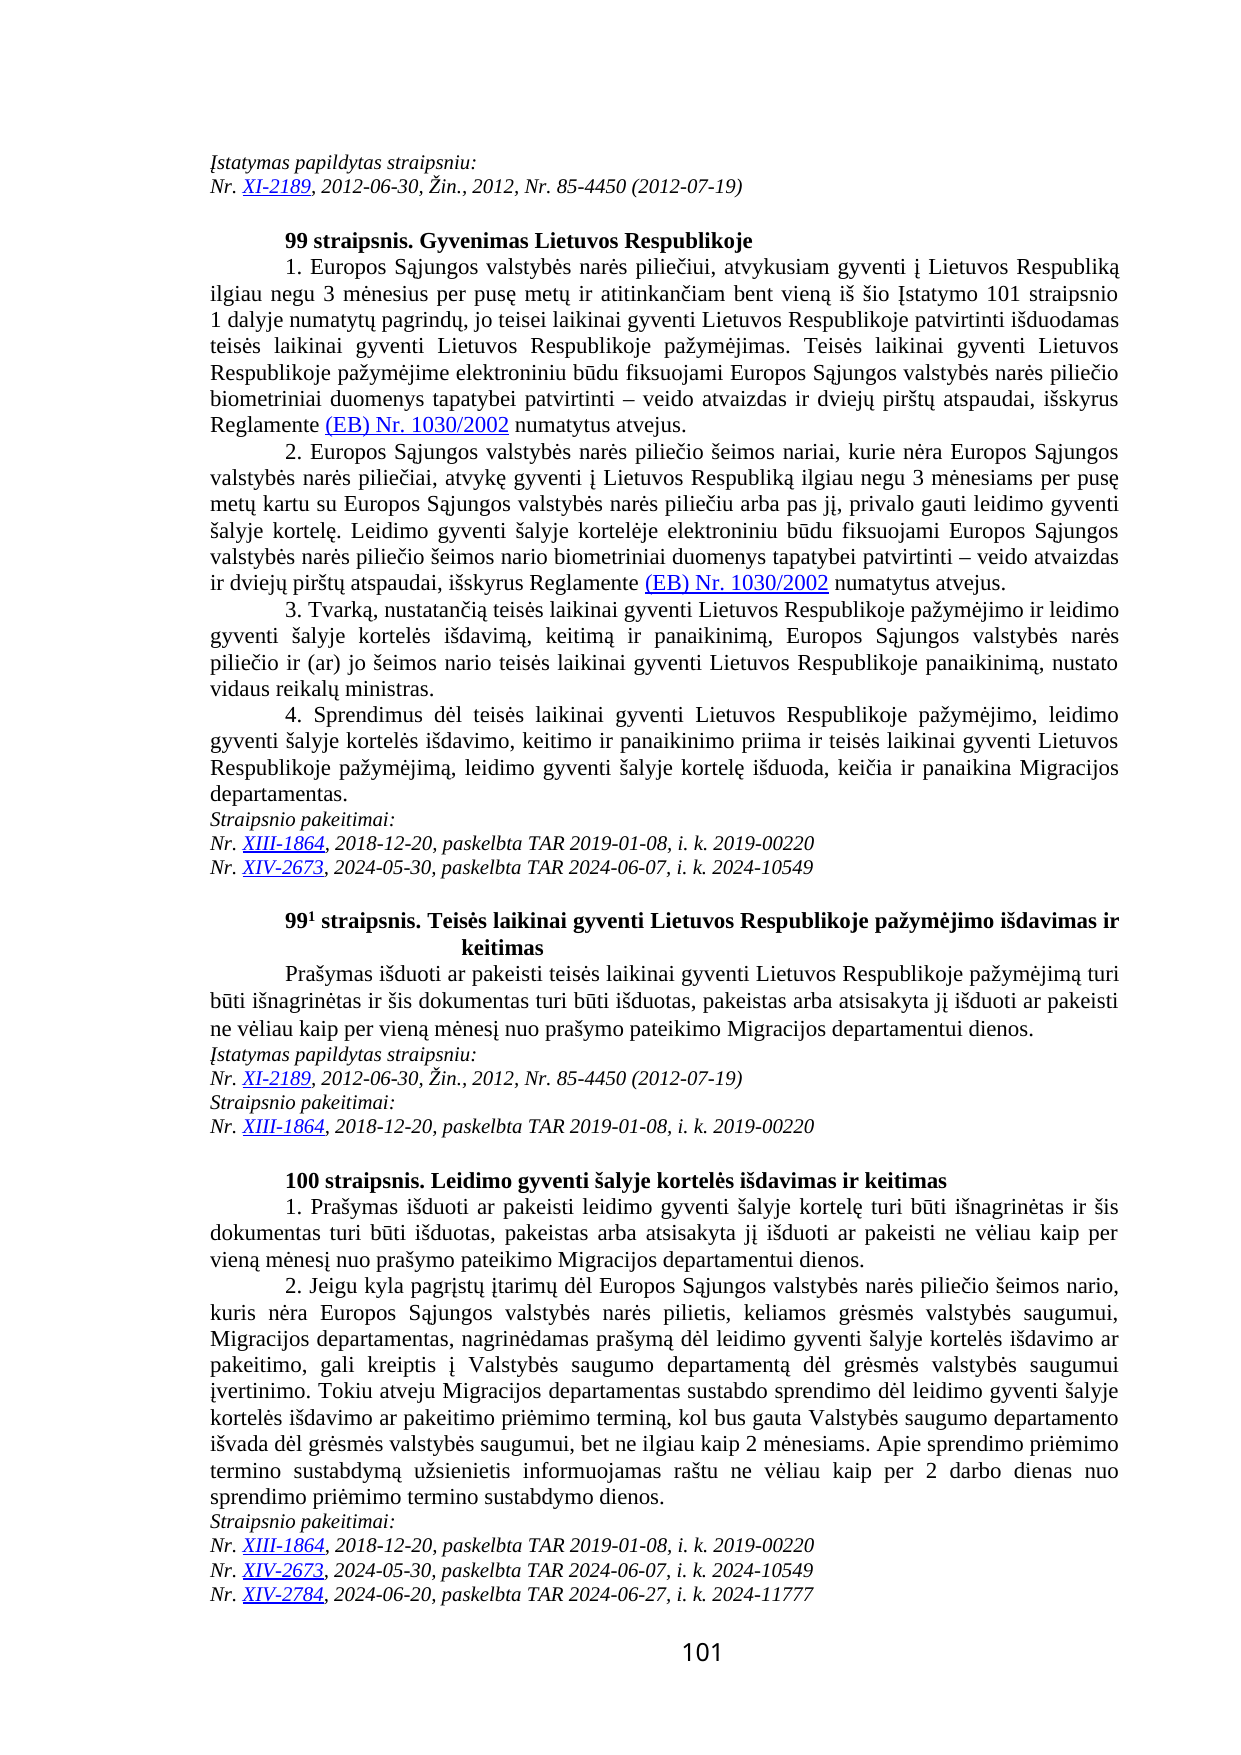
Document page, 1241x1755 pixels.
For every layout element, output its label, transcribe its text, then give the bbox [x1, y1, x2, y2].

text Nr. XI-2189, 2012-06-30, Žin., 2012, Nr. 85-4450 (2012-07-19) [210, 174, 1120, 198]
text Įstatymas papildytas straipsniu: [210, 150, 1120, 174]
text 991 straipsnis. Teisės laikinai gyventi Lietuvos Respublikoje pažymėjimo išdavimas ir keitimas [285, 908, 1120, 960]
text Nr. XIV-2673, 2024-05-30, paskelbta TAR 2024-06-07, i. k. 2024-10549 [210, 855, 1120, 879]
text Nr. XIII-1864, 2018-12-20, paskelbta TAR 2019-01-08, i. k. 2019-00220 [210, 831, 1120, 855]
text Nr. XIV-2673, 2024-05-30, paskelbta TAR 2024-06-07, i. k. 2024-10549 [210, 1557, 1120, 1582]
text Nr. XI-2189, 2012-06-30, Žin., 2012, Nr. 85-4450 (2012-07-19) [210, 1066, 1120, 1090]
text 2. Europos Sąjungos valstybės narės piliečio šeimos nariai, kurie nėra Europos Sąjungos valstybės narės piliečiai, atvykę gyventi į Lietuvos Respubliką ilgiau negu 3 mėnesiams per pusę metų kartu su Europos Sąjungos valstybės narės piliečiu arba pas jį, privalo gauti leidimo gyventi šalyje kortelę. Leidimo gyventi šalyje kortelėje elektroniniu būdu fiksuojami Europos Sąjungos valstybės narės piliečio šeimos nario biometriniai duomenys tapatybei patvirtinti – veido atvaizdas ir dviejų pirštų atspaudai, išskyrus Reglamente (EB) Nr. 1030/2002 numatytus atvejus. [210, 438, 1120, 596]
text Straipsnio pakeitimai: [210, 807, 1120, 831]
text Straipsnio pakeitimai: [210, 1509, 1120, 1533]
text 1. Europos Sąjungos valstybės narės piliečiui, atvykusiam gyventi į Lietuvos Respubliką ilgiau negu 3 mėnesius per pusę metų ir atitinkančiam bent vieną iš šio Įstatymo 101 straipsnio 1 dalyje numatytų pagrindų, jo teisei laikinai gyventi Lietuvos Respublikoje patvirtinti išduodamas teisės laikinai gyventi Lietuvos Respublikoje pažymėjimas. Teisės laikinai gyventi Lietuvos Respublikoje pažymėjime elektroniniu būdu fiksuojami Europos Sąjungos valstybės narės piliečio biometriniai duomenys tapatybei patvirtinti – veido atvaizdas ir dviejų pirštų atspaudai, išskyrus Reglamente (EB) Nr. 1030/2002 numatytus atvejus. [210, 253, 1120, 438]
text 100 straipsnis. Leidimo gyventi šalyje kortelės išdavimas ir keitimas [210, 1167, 1120, 1193]
text Įstatymas papildytas straipsniu: [210, 1042, 1120, 1066]
text Nr. XIII-1864, 2018-12-20, paskelbta TAR 2019-01-08, i. k. 2019-00220 [210, 1114, 1120, 1138]
text 99 straipsnis. Gyvenimas Lietuvos Respublikoje [210, 227, 1120, 253]
text 1. Prašymas išduoti ar pakeisti leidimo gyventi šalyje kortelę turi būti išnagrinėtas ir šis dokumentas turi būti išduotas, pakeistas arba atsisakyta jį išduoti ar pakeisti ne vėliau kaip per vieną mėnesį nuo prašymo pateikimo Migracijos departamentui dienos. [210, 1193, 1120, 1272]
text Straipsnio pakeitimai: [210, 1090, 1120, 1114]
text 4. Sprendimus dėl teisės laikinai gyventi Lietuvos Respublikoje pažymėjimo, leidimo gyventi šalyje kortelės išdavimo, keitimo ir panaikinimo priima ir teisės laikinai gyventi Lietuvos Respublikoje pažymėjimą, leidimo gyventi šalyje kortelę išduoda, keičia ir panaikina Migracijos departamentas. [210, 701, 1120, 807]
text Nr. XIV-2784, 2024-06-20, paskelbta TAR 2024-06-27, i. k. 2024-11777 [210, 1582, 1120, 1606]
text 2. Jeigu kyla pagrįstų įtarimų dėl Europos Sąjungos valstybės narės piliečio šeimos nario, kuris nėra Europos Sąjungos valstybės narės pilietis, keliamos grėsmės valstybės saugumui, Migracijos departamentas, nagrinėdamas prašymą dėl leidimo gyventi šalyje kortelės išdavimo ar pakeitimo, gali kreiptis į Valstybės saugumo departamentą dėl grėsmės valstybės saugumui įvertinimo. Tokiu atveju Migracijos departamentas sustabdo sprendimo dėl leidimo gyventi šalyje kortelės išdavimo ar pakeitimo priėmimo terminą, kol bus gauta Valstybės saugumo departamento išvada dėl grėsmės valstybės saugumui, bet ne ilgiau kaip 2 mėnesiams. Apie sprendimo priėmimo termino sustabdymą užsienietis informuojamas raštu ne vėliau kaip per 2 darbo dienas nuo sprendimo priėmimo termino sustabdymo dienos. [210, 1272, 1120, 1509]
text Prašymas išduoti ar pakeisti teisės laikinai gyventi Lietuvos Respublikoje pažymėjimą turi būti išnagrinėtas ir šis dokumentas turi būti išduotas, pakeistas arba atsisakyta jį išduoti ar pakeisti ne vėliau kaip per vieną mėnesį nuo prašymo pateikimo Migracijos departamentui dienos. [210, 960, 1120, 1042]
text Nr. XIII-1864, 2018-12-20, paskelbta TAR 2019-01-08, i. k. 2019-00220 [210, 1533, 1120, 1557]
text 3. Tvarką, nustatančią teisės laikinai gyventi Lietuvos Respublikoje pažymėjimo ir leidimo gyventi šalyje kortelės išdavimą, keitimą ir panaikinimą, Europos Sąjungos valstybės narės piliečio ir (ar) jo šeimos nario teisės laikinai gyventi Lietuvos Respublikoje panaikinimą, nustato vidaus reikalų ministras. [210, 596, 1120, 701]
